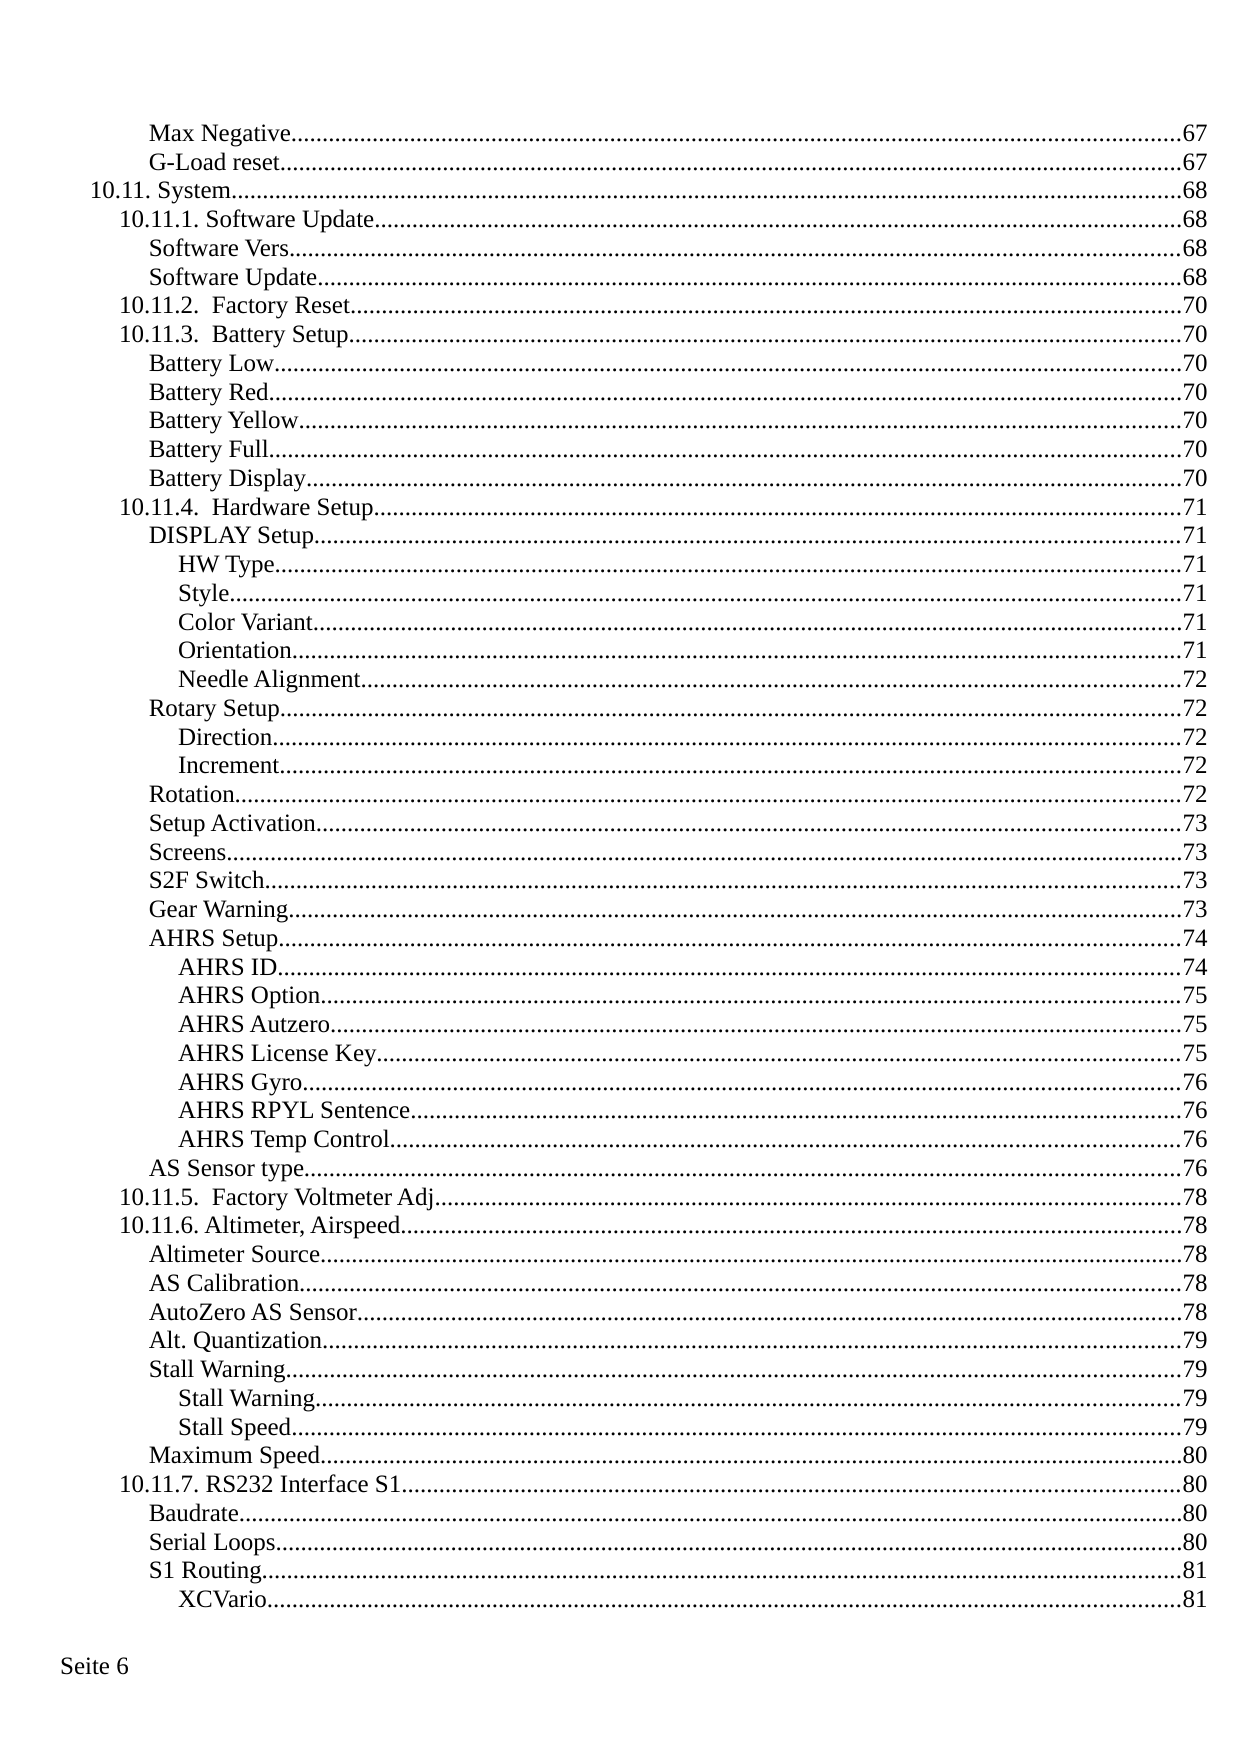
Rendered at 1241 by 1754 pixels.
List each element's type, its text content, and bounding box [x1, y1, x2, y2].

text Battery Low 70 [148, 348, 1207, 377]
text Battery Yellow 70 [148, 406, 1207, 434]
text 10.11.5. Factory Voltmeter Adj 78 [119, 1182, 1207, 1211]
text Battery Red 70 [148, 377, 1207, 406]
text AS Calibration 78 [148, 1268, 1207, 1297]
text AHRS RPYL Sentence 76 [178, 1096, 1207, 1124]
text 10.11.1. Software Update 68 [119, 204, 1207, 233]
text 10.11.4. Hardware Setup 71 [119, 492, 1207, 521]
text Stall Warning 79 [148, 1354, 1207, 1383]
text Increment 72 [178, 751, 1207, 779]
text Gear Warning 73 [148, 894, 1207, 923]
text Stall Warning 79 [178, 1383, 1207, 1412]
text Direction 72 [178, 722, 1207, 751]
text S1 Routing 81 [148, 1556, 1207, 1584]
text Software Vers. 68 [148, 233, 1207, 262]
text AHRS Gyro 76 [178, 1067, 1207, 1096]
text Rotation 72 [148, 779, 1207, 808]
text AHRS ID 74 [178, 952, 1207, 981]
text S2F Switch 73 [148, 866, 1207, 894]
text Altimeter Source 78 [148, 1239, 1207, 1268]
text Stall Speed 79 [178, 1412, 1207, 1441]
text Style 71 [178, 578, 1207, 607]
text Needle Alignment 72 [178, 664, 1207, 693]
text Serial Loops 80 [148, 1527, 1207, 1556]
text Max Negative 67 [148, 118, 1207, 147]
text AutoZero AS Sensor 78 [148, 1297, 1207, 1326]
text AHRS License Key 75 [178, 1038, 1207, 1067]
text AHRS Autzero 75 [178, 1009, 1207, 1038]
text AHRS Option 75 [178, 981, 1207, 1009]
text Alt. Quantization 79 [148, 1326, 1207, 1354]
text XCVario 81 [178, 1584, 1207, 1613]
text Orientation 71 [178, 636, 1207, 664]
text Screens 73 [148, 837, 1207, 866]
text DISPLAY Setup 71 [148, 521, 1207, 549]
text Baudrate 80 [148, 1498, 1207, 1527]
text Software Update 68 [148, 262, 1207, 291]
text 10.11.3. Battery Setup 70 [119, 319, 1207, 348]
text 10.11. System 68 [89, 176, 1207, 204]
text Battery Display 70 [148, 463, 1207, 492]
text AHRS Setup 74 [148, 923, 1207, 952]
text AHRS Temp Control 76 [178, 1124, 1207, 1153]
text 10.11.6. Altimeter, Airspeed 78 [119, 1211, 1207, 1239]
text Maximum Speed 80 [148, 1441, 1207, 1469]
text 10.11.2. Factory Reset 70 [119, 291, 1207, 319]
text 10.11.7. RS232 Interface S1 80 [119, 1469, 1207, 1498]
text Rotary Setup 72 [148, 693, 1207, 722]
text Color Variant 71 [178, 607, 1207, 636]
text HW Type 71 [178, 549, 1207, 578]
text AS Sensor type 76 [148, 1153, 1207, 1182]
text G-Load reset 67 [148, 147, 1207, 176]
text Setup Activation 73 [148, 808, 1207, 837]
text Battery Full 70 [148, 434, 1207, 463]
